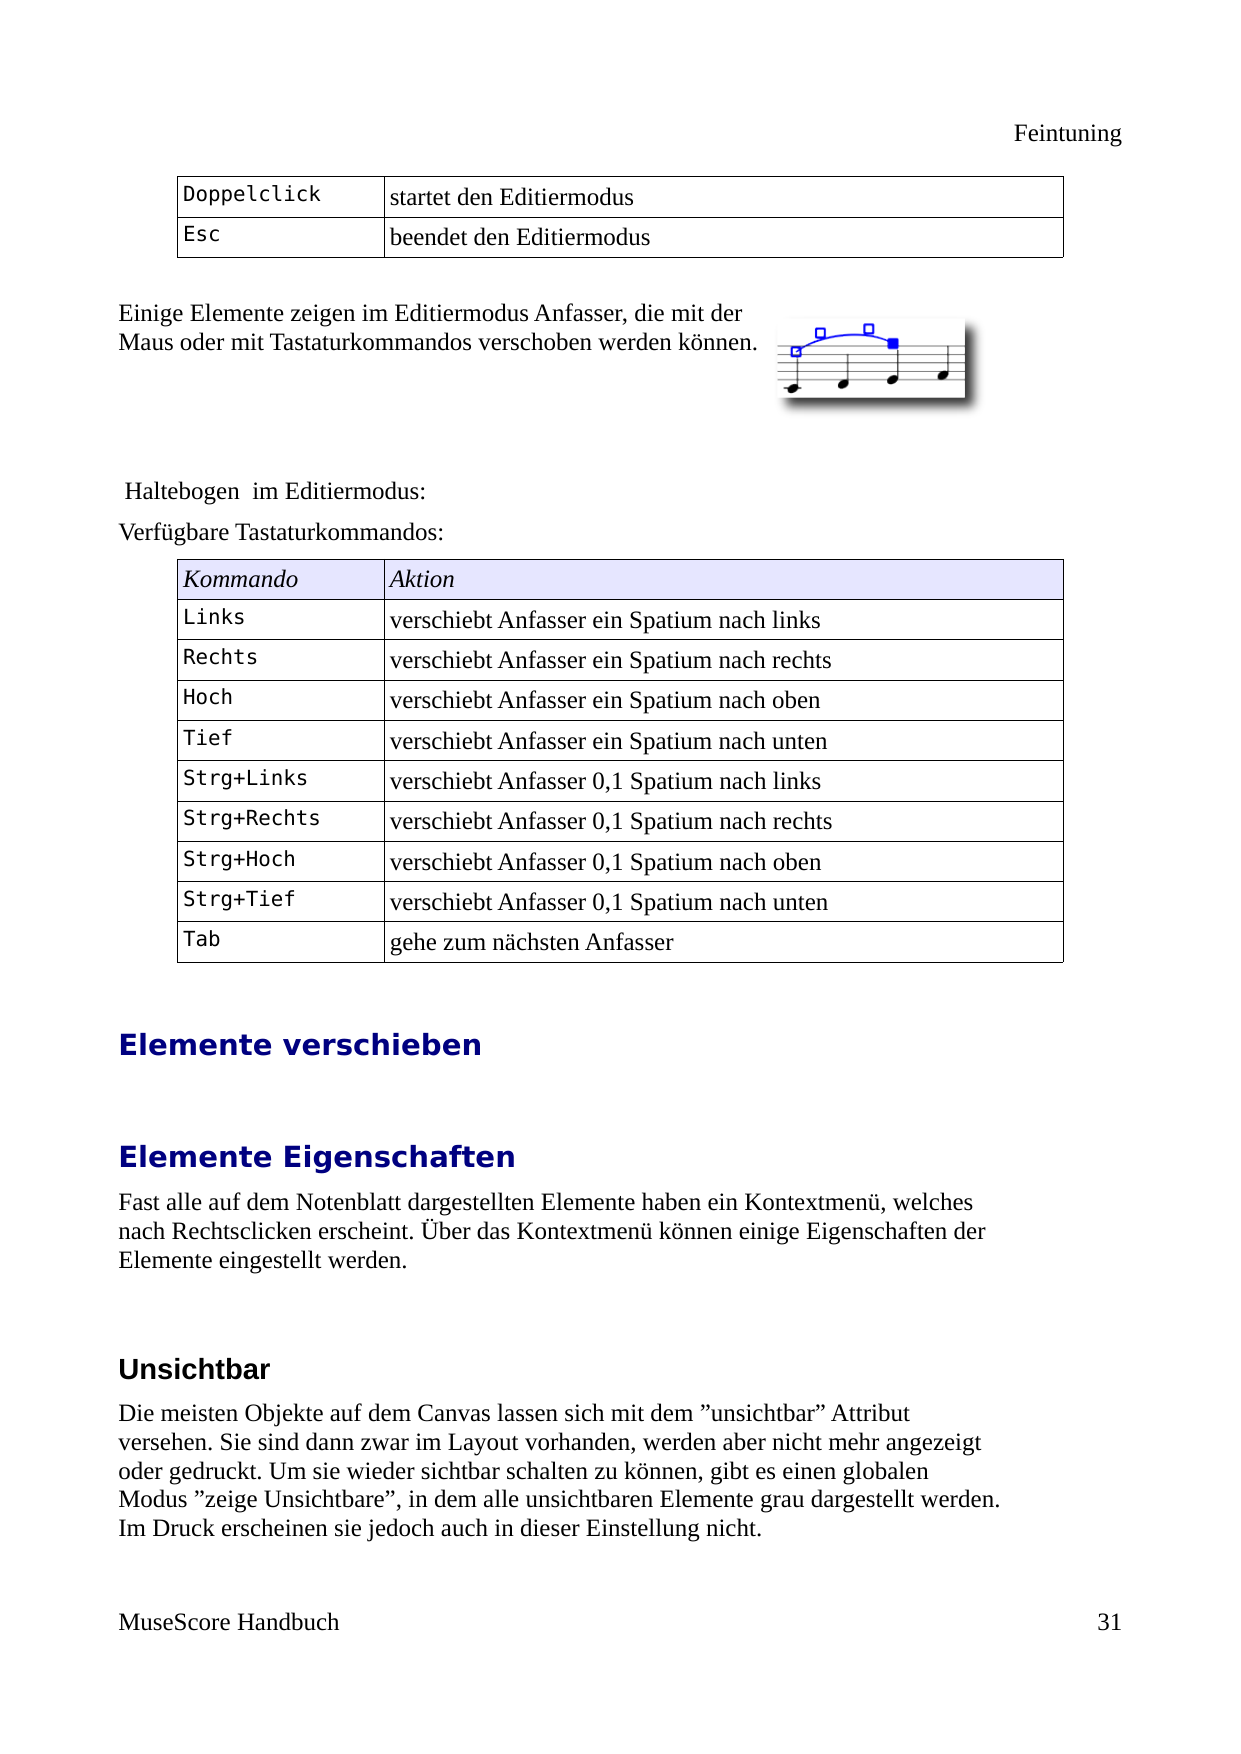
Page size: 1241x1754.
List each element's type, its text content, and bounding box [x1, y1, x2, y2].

table_cell beendet den Editiermodus [385, 218, 1063, 257]
table_cell verschiebt Anfasser ein Spatium nach oben [385, 681, 1063, 720]
table_header Aktion [385, 560, 1063, 599]
text Die meisten Objekte auf dem Canvas lassen sich mit dem ”unsichtbar” Attribut versehen. Sie sind dann zwar im Layout vorhanden, werden aber nicht mehr angezeigt oder gedruckt. Um sie wieder sichtbar schalten zu können, gibt es einen globalen Modus ”zeige Unsichtbare”, in dem alle unsichtbaren Elemente grau dargestellt werden. Im Druck erscheinen sie jedoch auch in dieser Einstellung nicht. [118, 1398, 1004, 1542]
text Haltebogen im Editiermodus: [118, 476, 1004, 505]
table_cell Strg+Rechts [178, 802, 384, 841]
table_cell Doppelclick [178, 177, 384, 217]
text Verfügbare Tastaturkommandos: [118, 517, 1004, 546]
text Fast alle auf dem Notenblatt dargestellten Elemente haben ein Kontextmenü, welches nach Rechtsclicken erscheint. Über das Kontextmenü können einige Eigenschaften der Elemente eingestellt werden. [118, 1187, 1004, 1273]
table_cell verschiebt Anfasser ein Spatium nach unten [385, 721, 1063, 760]
table_cell Strg+Links [178, 761, 384, 801]
text Einige Elemente zeigen im Editiermodus Anfasser, die mit der Maus oder mit Tastaturkommandos verschoben werden können. [118, 298, 1004, 422]
table_cell verschiebt Anfasser ein Spatium nach rechts [385, 640, 1063, 679]
table_cell Rechts [178, 640, 384, 679]
table_cell Links [178, 600, 384, 639]
table_cell Tief [178, 721, 384, 760]
table_cell verschiebt Anfasser 0,1 Spatium nach rechts [385, 802, 1063, 841]
table_cell Esc [178, 218, 384, 257]
subtitle Elemente verschieben [118, 1028, 1122, 1062]
table_cell Strg+Tief [178, 882, 384, 921]
table_cell verschiebt Anfasser 0,1 Spatium nach unten [385, 882, 1063, 921]
subtitle Unsichtbar [118, 1352, 1122, 1386]
table_cell startet den Editiermodus [385, 177, 1063, 217]
table_header Kommando [178, 560, 384, 599]
picture [770, 311, 990, 423]
table_cell verschiebt Anfasser 0,1 Spatium nach links [385, 761, 1063, 801]
table_cell verschiebt Anfasser 0,1 Spatium nach oben [385, 842, 1063, 881]
table_cell Hoch [178, 681, 384, 720]
table_cell gehe zum nächsten Anfasser [385, 922, 1063, 962]
table_cell Tab [178, 922, 384, 962]
table_cell Strg+Hoch [178, 842, 384, 881]
subtitle Elemente Eigenschaften [118, 1141, 1122, 1175]
table_cell verschiebt Anfasser ein Spatium nach links [385, 600, 1063, 639]
